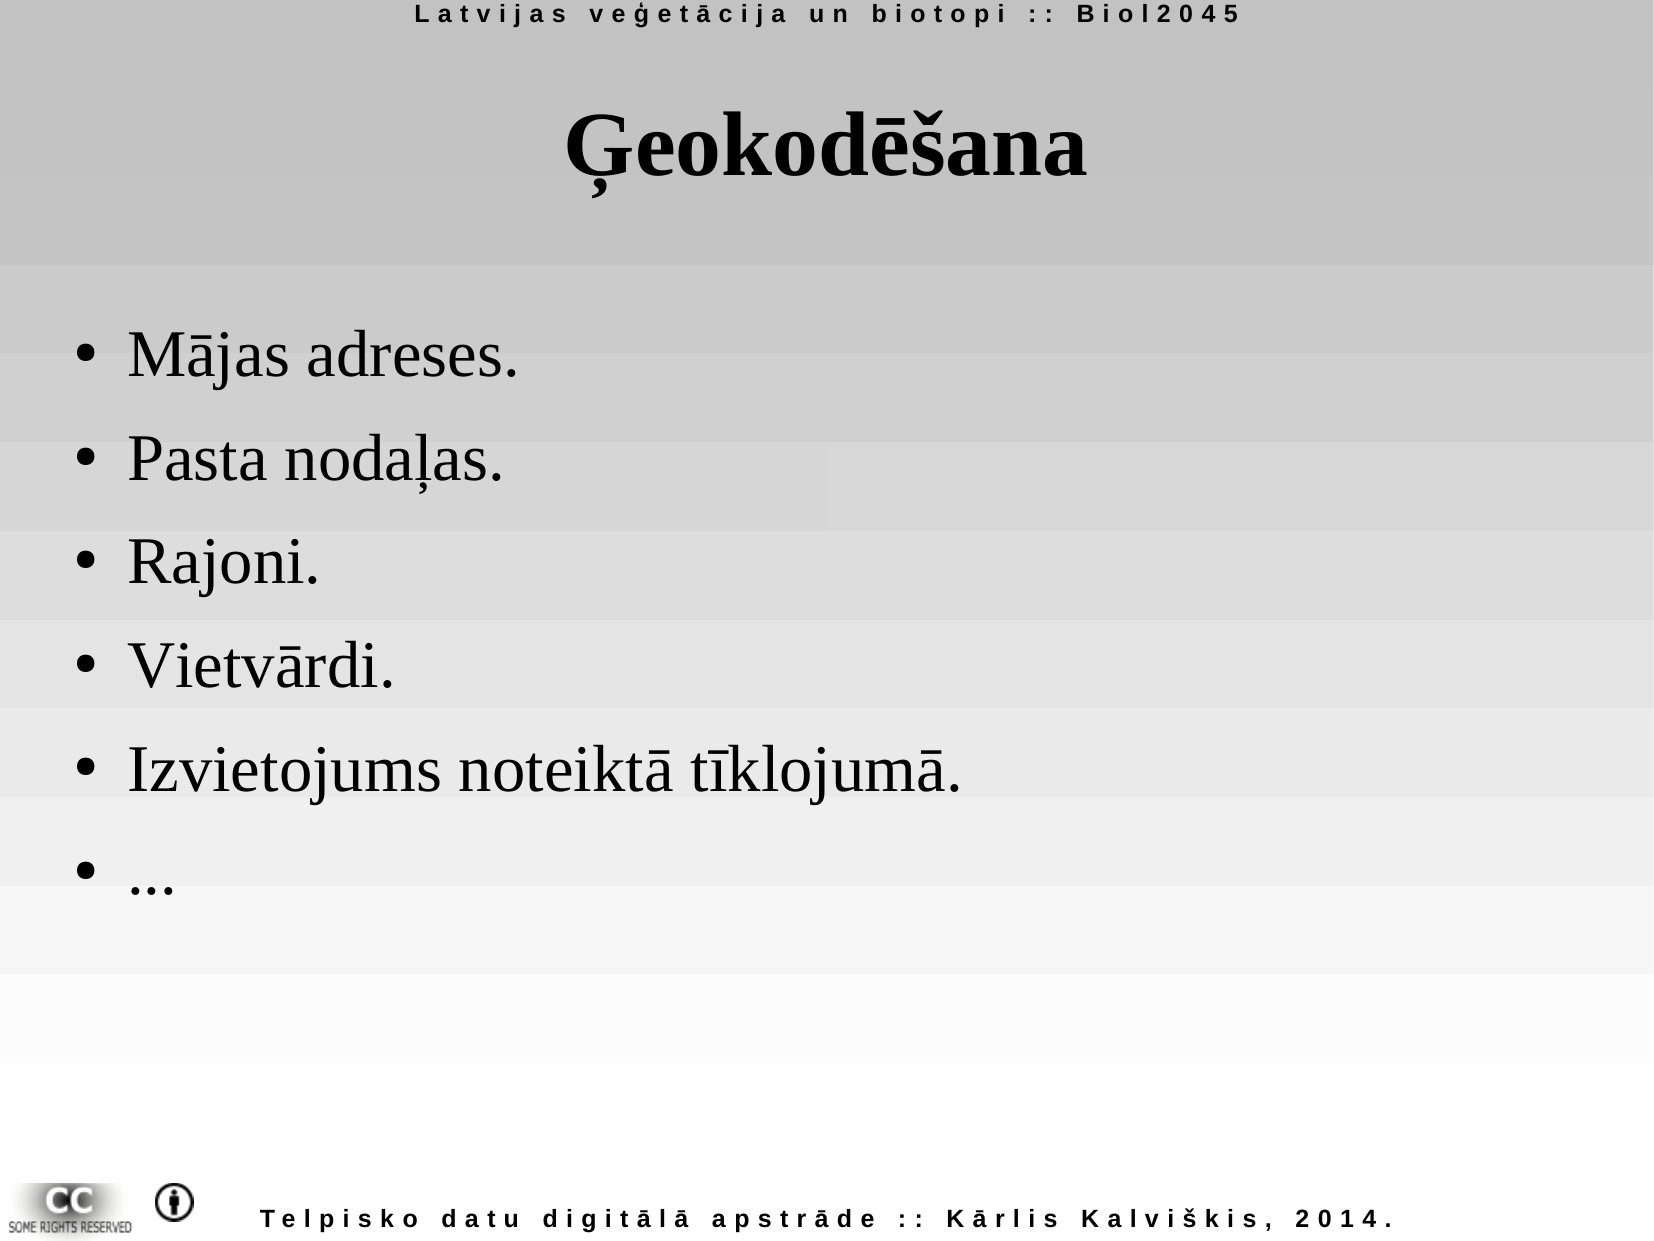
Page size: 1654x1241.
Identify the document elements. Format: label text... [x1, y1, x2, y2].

title Ģeokodēšana [0, 1, 1654, 287]
picture [0, 287, 1654, 1241]
list Mājas adreses. Pasta nodaļas. Rajoni. Vietvārdi. Izvietojums noteiktā tīklojumā. ... [56, 317, 1600, 1175]
